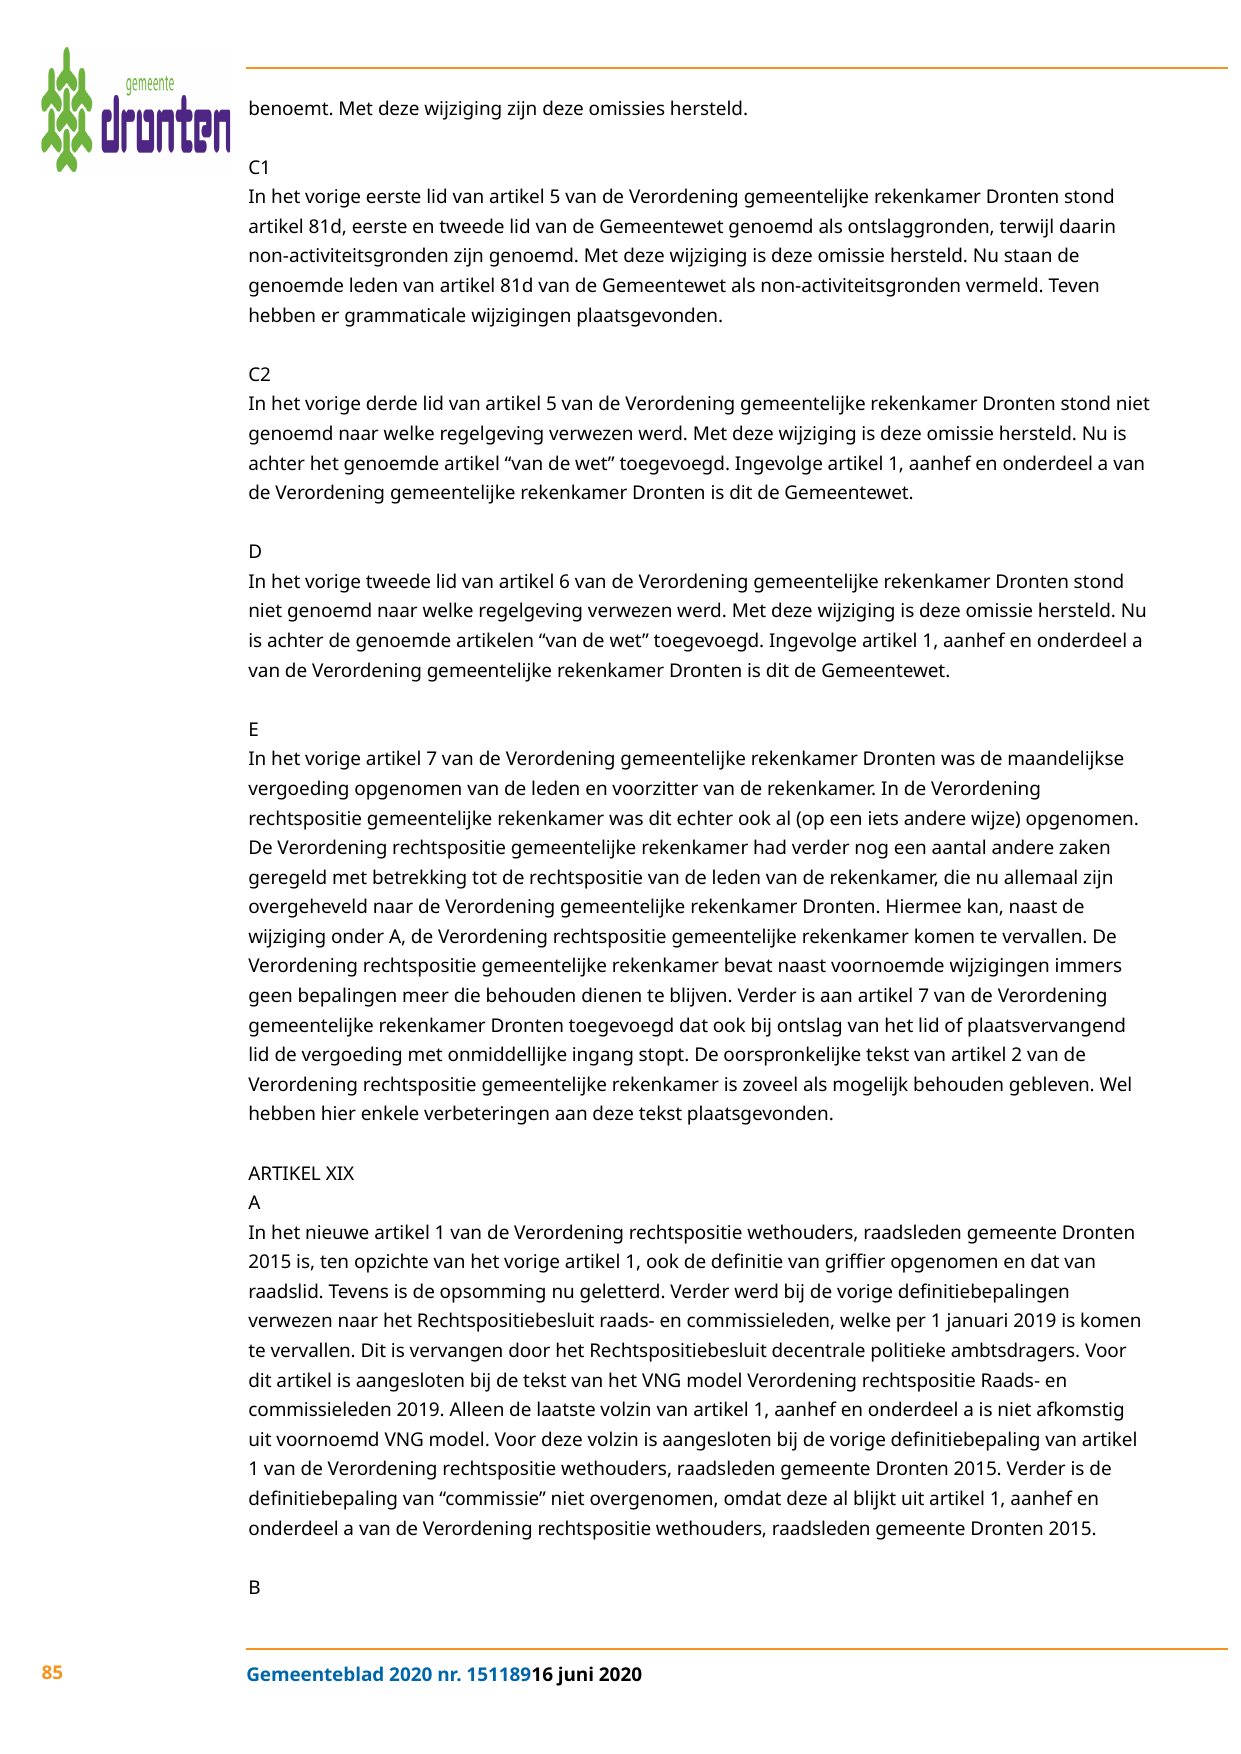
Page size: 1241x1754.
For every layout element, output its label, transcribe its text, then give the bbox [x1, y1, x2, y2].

text In het vorige eerste lid van artikel 5 van de Verordening gemeentelijke rekenkamer Dronten stond artikel 81d, eerste en tweede lid van de Gemeentewet genoemd als ontslaggronden, terwijl daarin non-activiteitsgronden zijn genoemd. Met deze wijziging is deze omissie hersteld. Nu staan de genoemde leden van artikel 81d van de Gemeentewet als non-activiteitsgronden vermeld. Teven hebben er grammaticale wijzigingen plaatsgevonden. [248, 183, 1152, 328]
text In het vorige artikel 7 van de Verordening gemeentelijke rekenkamer Dronten was de maandelijkse vergoeding opgenomen van de leden en voorzitter van de rekenkamer. In de Verordening rechtspositie gemeentelijke rekenkamer was dit echter ook al (op een iets andere wijze) opgenomen. De Verordening rechtspositie gemeentelijke rekenkamer had verder nog een aantal andere zaken geregeld met betrekking tot de rechtspositie van de leden van de rekenkamer, die nu allemaal zijn overgeheveld naar de Verordening gemeentelijke rekenkamer Dronten. Hiermee kan, naast de wijziging onder A, de Verordening rechtspositie gemeentelijke rekenkamer komen te vervallen. De Verordening rechtspositie gemeentelijke rekenkamer bevat naast voornoemde wijzigingen immers geen bepalingen meer die behouden dienen te blijven. Verder is aan artikel 7 van de Verordening gemeentelijke rekenkamer Dronten toegevoegd dat ook bij ontslag van het lid of plaatsvervangend lid de vergoeding met onmiddellijke ingang stopt. De oorspronkelijke tekst van artikel 2 van de Verordening rechtspositie gemeentelijke rekenkamer is zoveel als mogelijk behouden gebleven. Wel hebben hier enkele verbeteringen aan deze tekst plaatsgevonden. [248, 746, 1152, 1126]
text E [248, 716, 1152, 742]
picture [41, 47, 231, 172]
text In het nieuwe artikel 1 van de Verordening rechtspositie wethouders, raadsleden gemeente Dronten 2015 is, ten opzichte van het vorige artikel 1, ook de definitie van griffier opgenomen en dat van raadslid. Tevens is de opsomming nu geletterd. Verder werd bij de vorige definitiebepalingen verwezen naar het Rechtspositiebesluit raads- en commissieleden, welke per 1 januari 2019 is komen te vervallen. Dit is vervangen door het Rechtspositiebesluit decentrale politieke ambtsdragers. Voor dit artikel is aangesloten bij de tekst van het VNG model Verordening rechtspositie Raads- en commissieleden 2019. Alleen de laatste volzin van artikel 1, aanhef en onderdeel a is niet afkomstig uit voornoemd VNG model. Voor deze volzin is aangesloten bij de vorige definitiebepaling van artikel 1 van de Verordening rechtspositie wethouders, raadsleden gemeente Dronten 2015. Verder is de definitiebepaling van “commissie” niet overgenomen, omdat deze al blijkt uit artikel 1, aanhef en onderdeel a van de Verordening rechtspositie wethouders, raadsleden gemeente Dronten 2015. [248, 1219, 1152, 1541]
text benoemt. Met deze wijziging zijn deze omissies hersteld. [248, 95, 1152, 121]
text D [248, 538, 1152, 564]
text In het vorige derde lid van artikel 5 van de Verordening gemeentelijke rekenkamer Dronten stond niet genoemd naar welke regelgeving verwezen werd. Met deze wijziging is deze omissie hersteld. Nu is achter het genoemde artikel “van de wet” toegevoegd. Ingevolge artikel 1, aanhef en onderdeel a van de Verordening gemeentelijke rekenkamer Dronten is dit de Gemeentewet. [248, 391, 1152, 505]
text A [248, 1189, 1152, 1215]
text In het vorige tweede lid van artikel 6 van de Verordening gemeentelijke rekenkamer Dronten stond niet genoemd naar welke regelgeving verwezen werd. Met deze wijziging is deze omissie hersteld. Nu is achter de genoemde artikelen “van de wet” toegevoegd. Ingevolge artikel 1, aanhef en onderdeel a van de Verordening gemeentelijke rekenkamer Dronten is dit de Gemeentewet. [248, 568, 1152, 683]
text C2 [248, 361, 1152, 387]
text ARTIKEL XIX [248, 1160, 1152, 1186]
text B [248, 1574, 1152, 1600]
text C1 [248, 154, 1152, 180]
